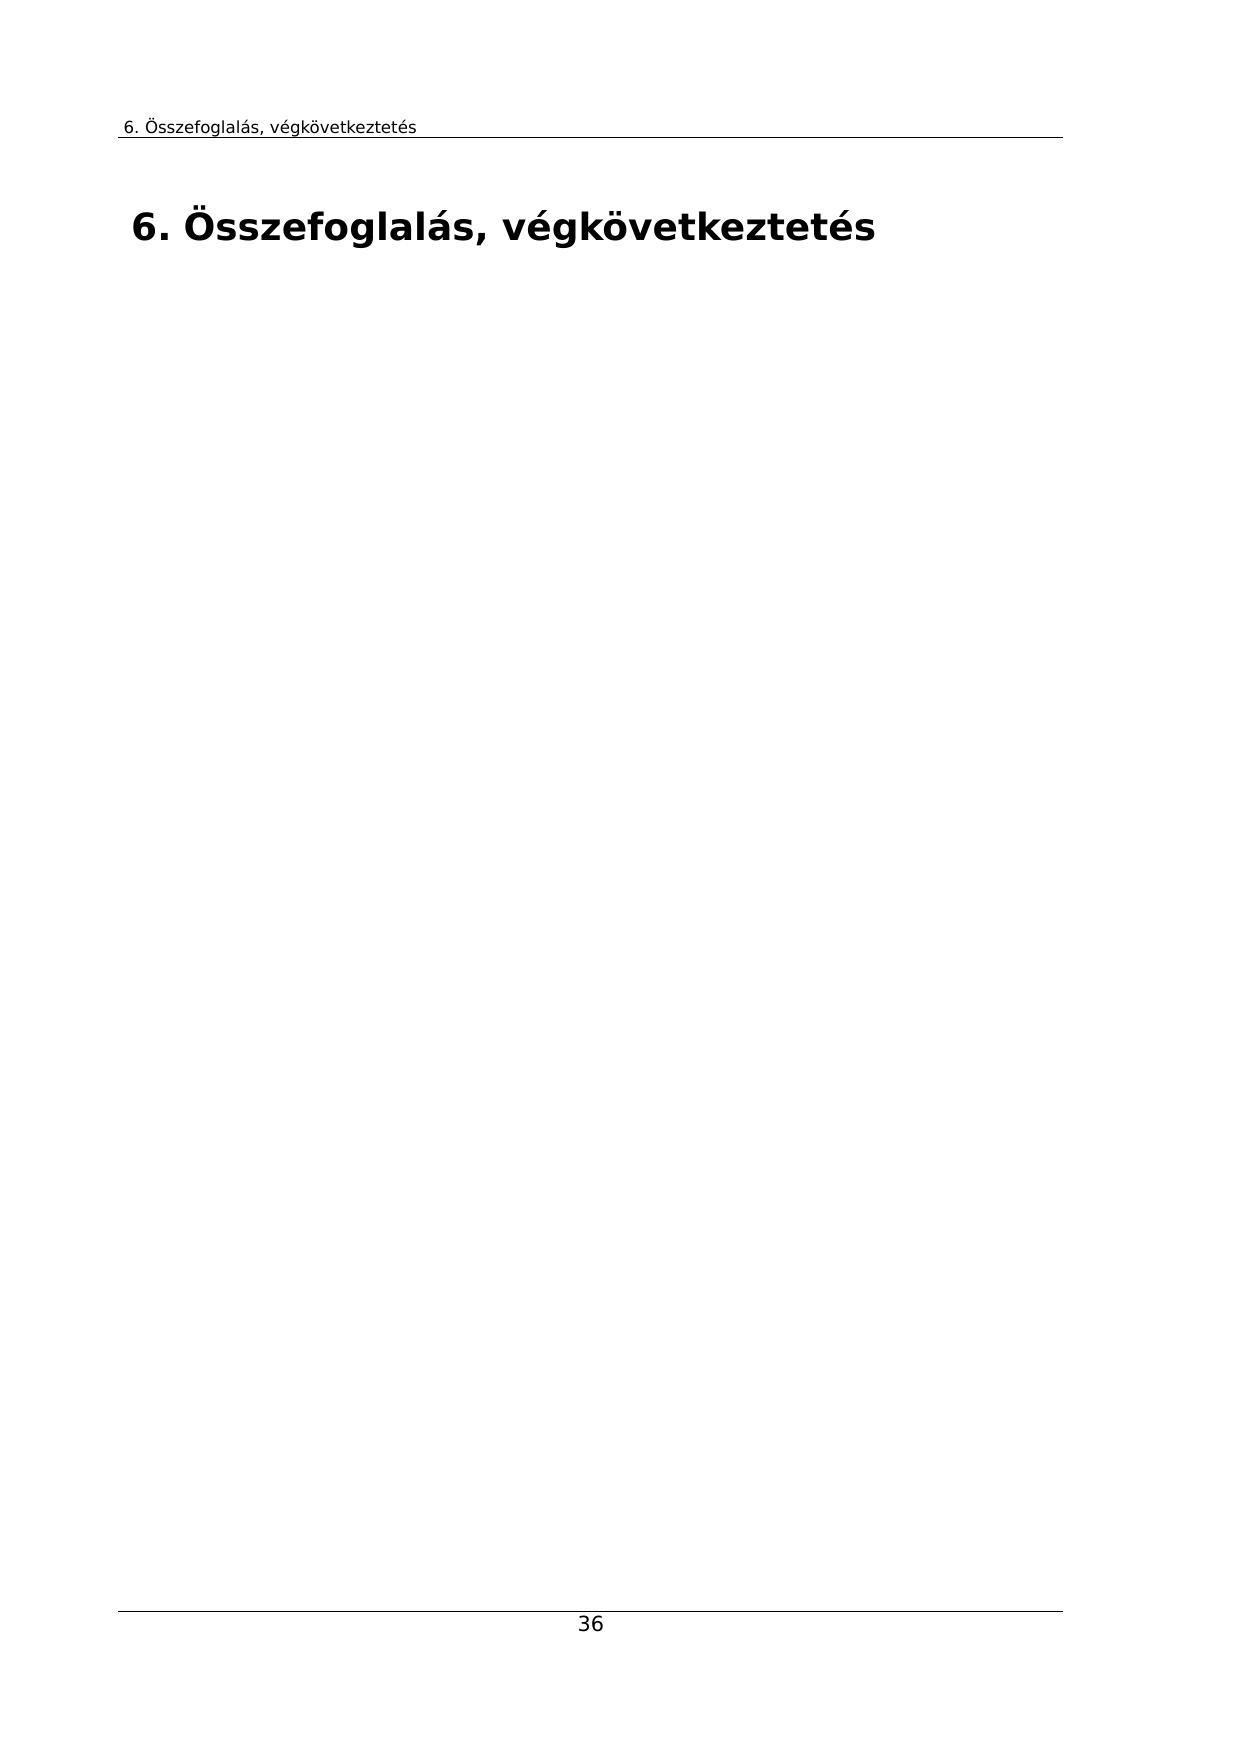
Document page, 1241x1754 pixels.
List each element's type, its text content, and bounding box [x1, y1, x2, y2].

subtitle Összefoglalás, végkövetkeztetés [118, 205, 1063, 249]
